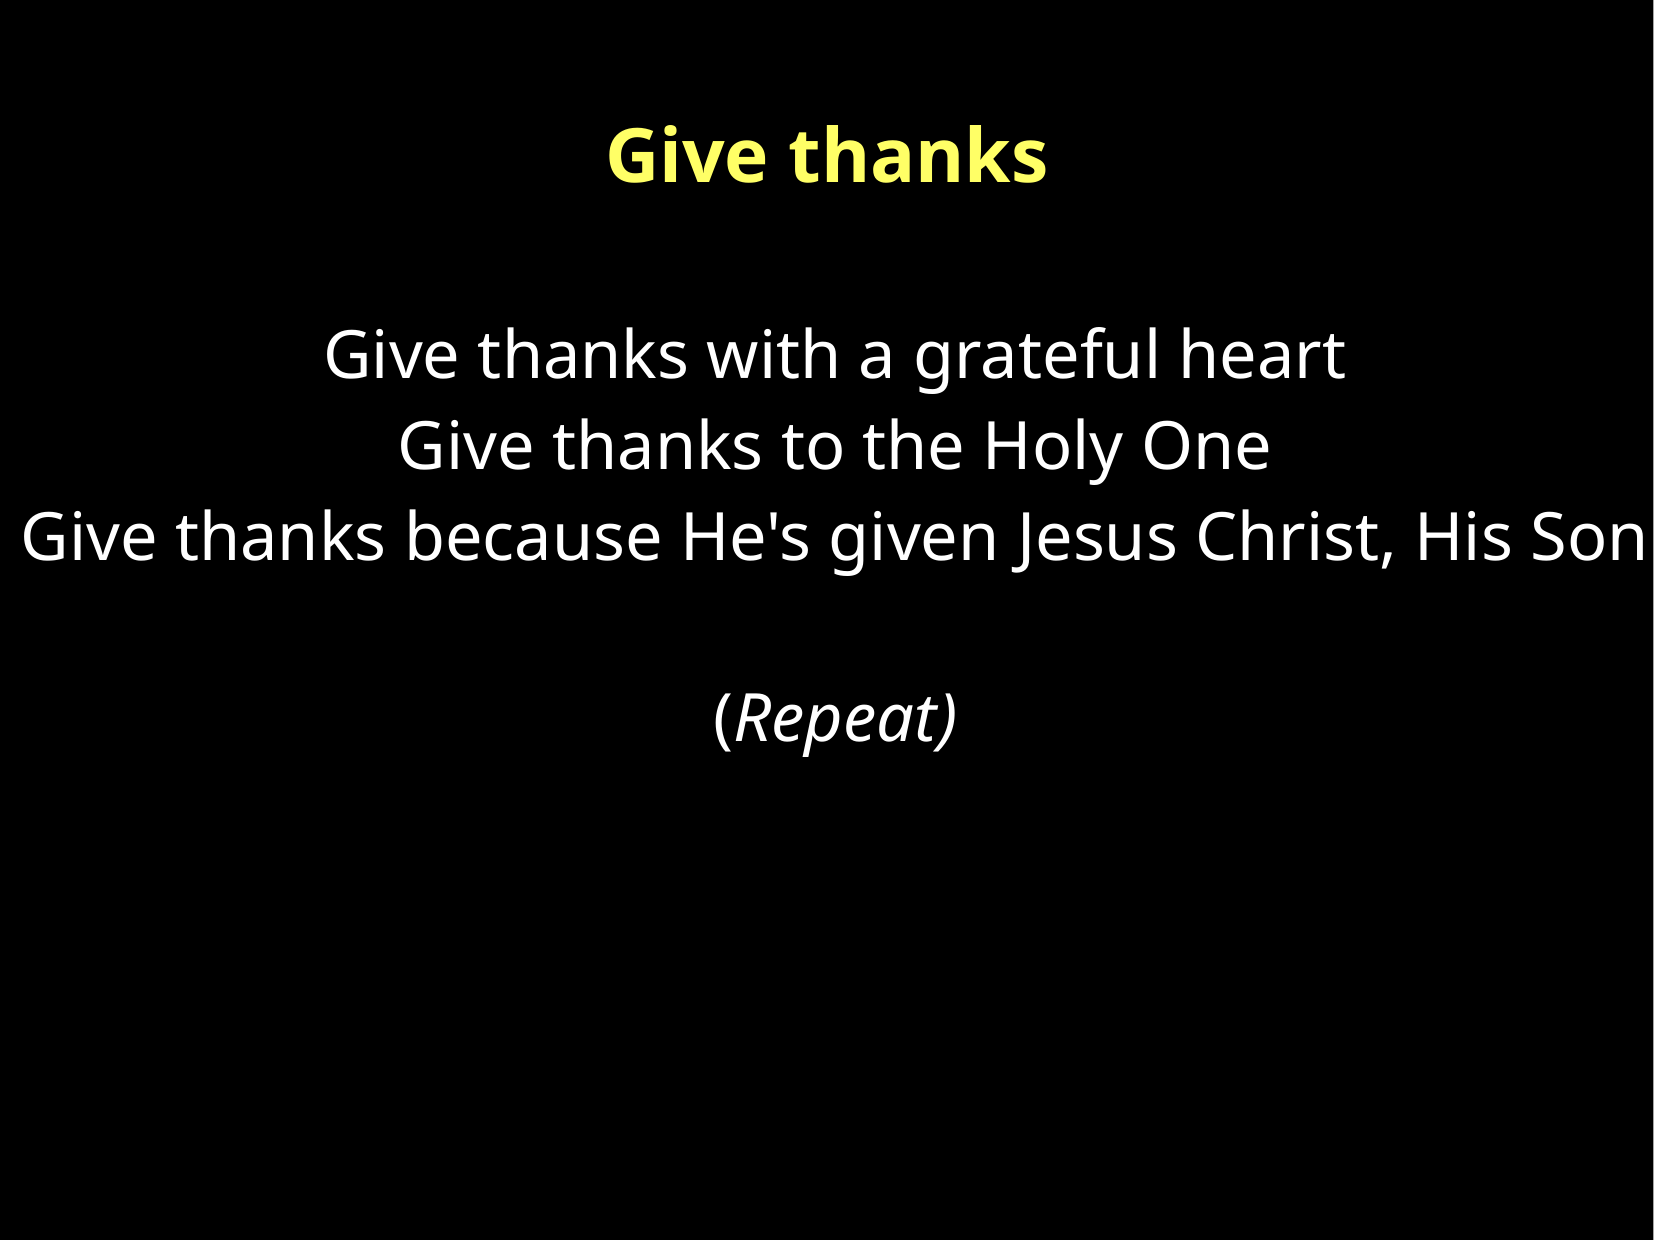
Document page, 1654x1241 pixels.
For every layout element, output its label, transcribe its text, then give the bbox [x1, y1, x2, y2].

title Give thanks [82, 49, 1571, 257]
list Give thanks with a grateful heart Give thanks to the Holy One Give thanks because He's given Jesus Christ, His Son (Repeat) [0, 307, 1654, 1027]
